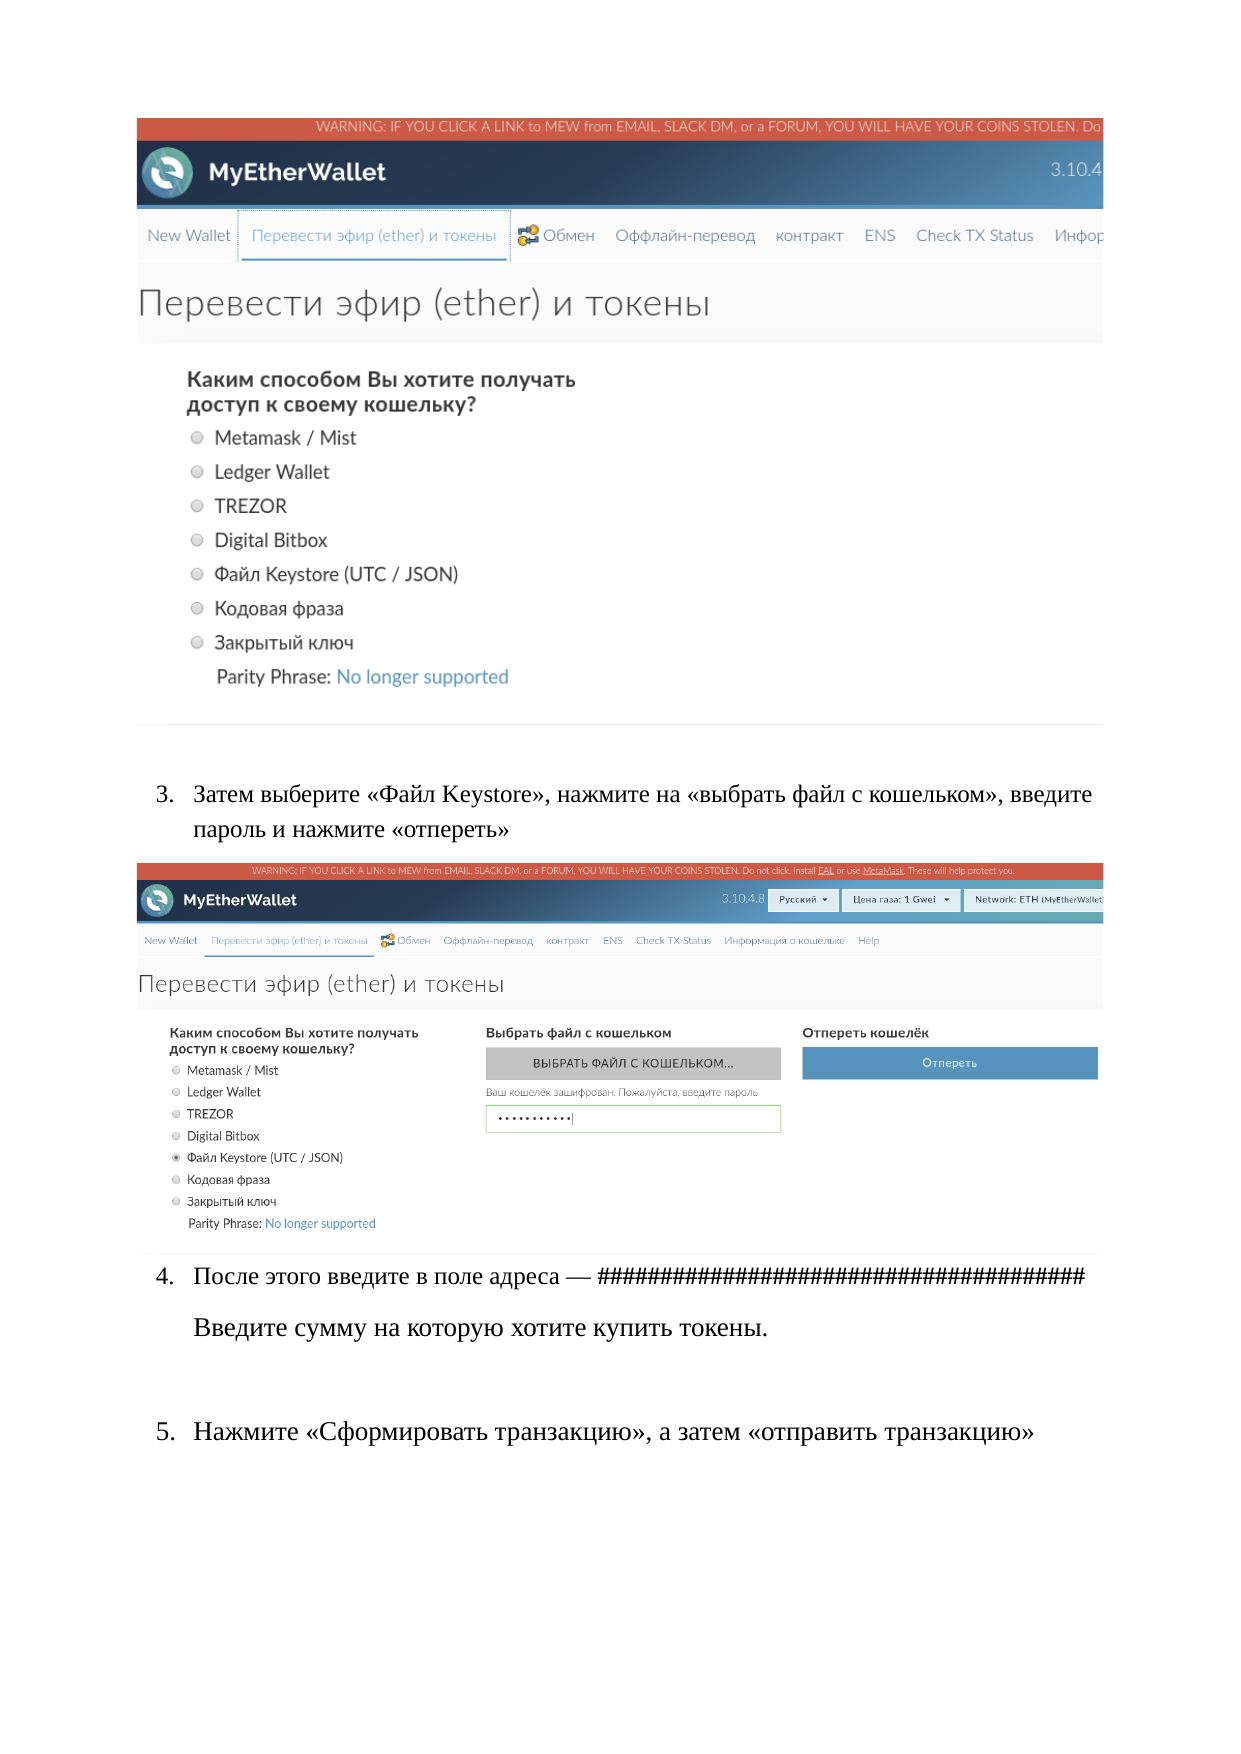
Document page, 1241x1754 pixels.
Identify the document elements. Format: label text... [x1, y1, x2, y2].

picture [136, 118, 1104, 725]
picture [136, 863, 1104, 1254]
list Затем выберите «Файл Keystore», нажмите на «выбрать файл с кошельком», введите пароль и нажмите «отпереть» [156, 779, 1122, 843]
list Введите сумму на которую хотите купить токены. [156, 1311, 1122, 1342]
list Нажмите «Сформировать транзакцию», а затем «отправить транзакцию» [156, 1415, 1122, 1446]
list После этого введите в поле адреса — ####################################### [156, 1254, 1122, 1290]
